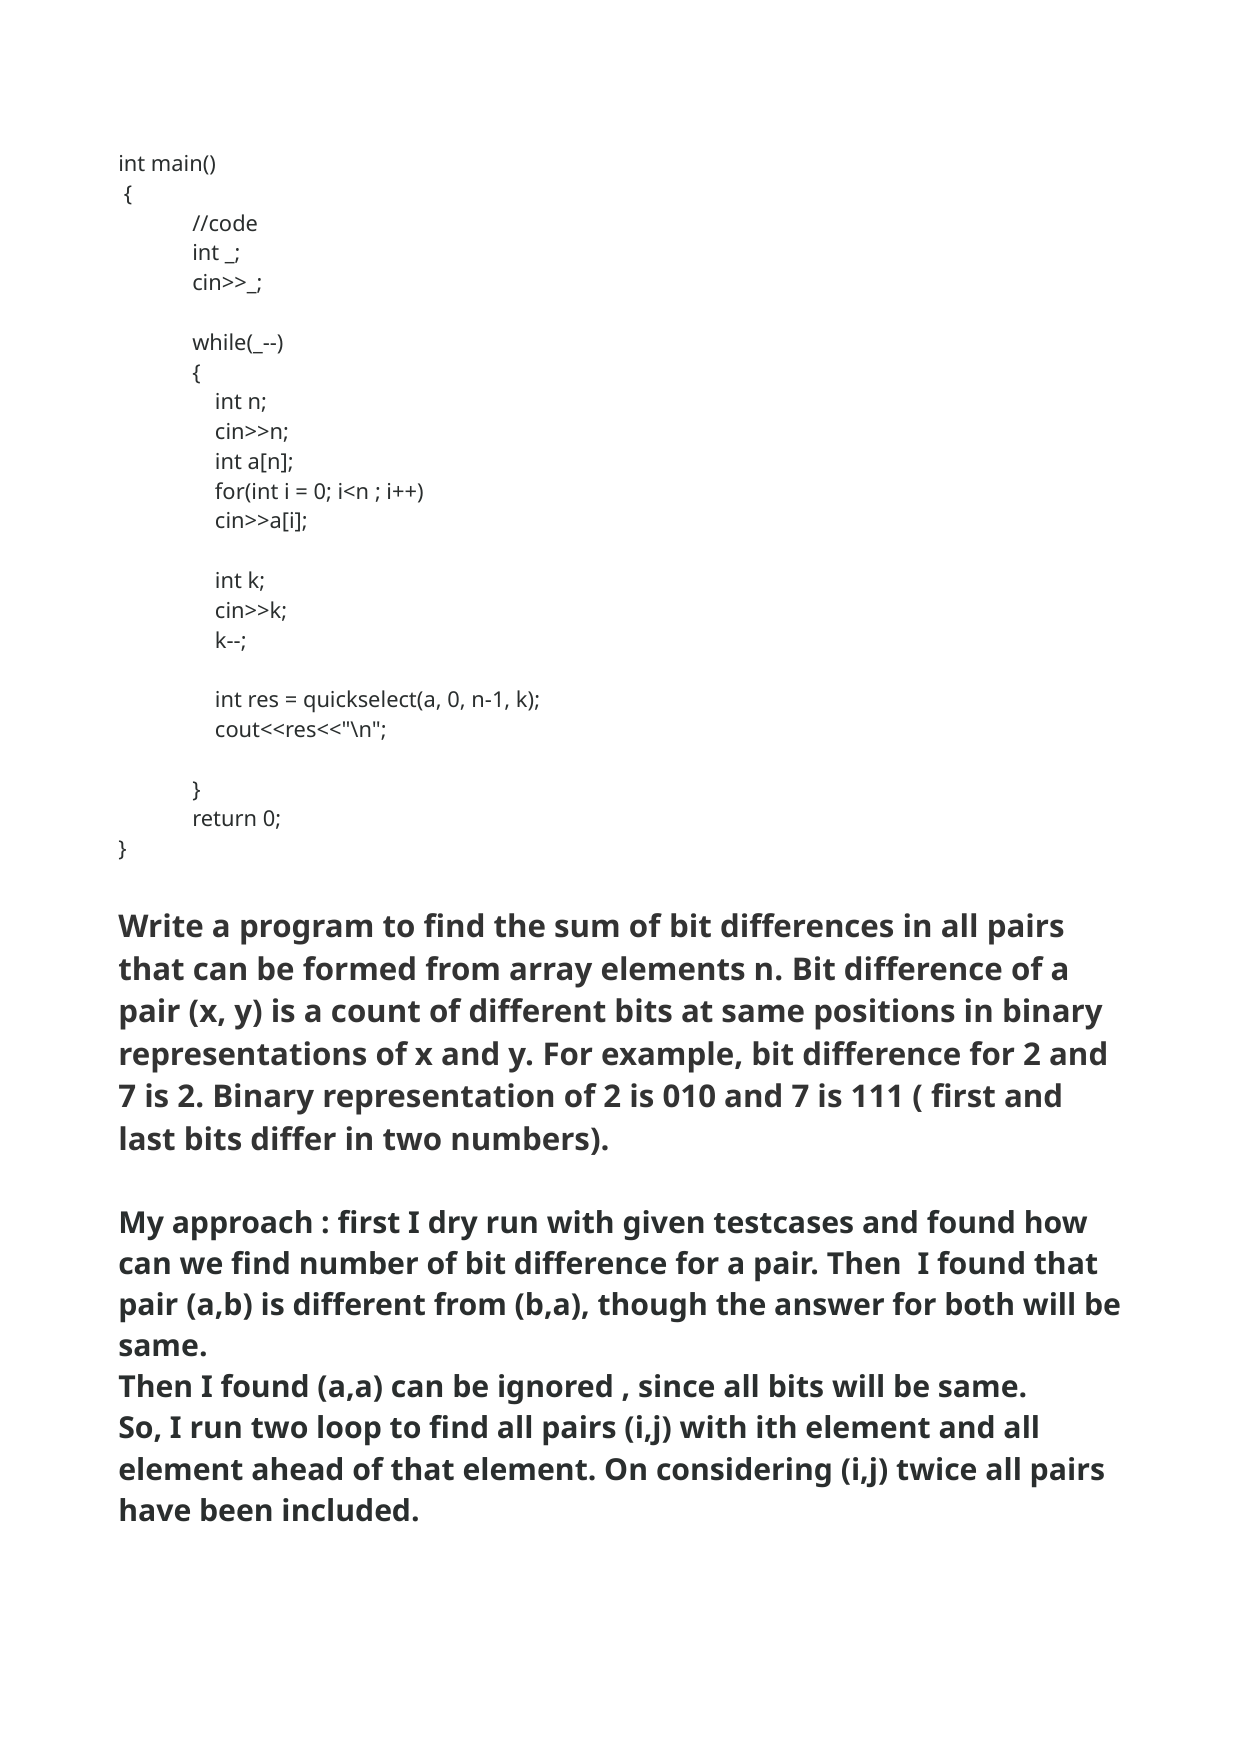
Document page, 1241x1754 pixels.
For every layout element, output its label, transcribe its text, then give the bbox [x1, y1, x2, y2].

text cin>>a[i]; [118, 505, 1122, 535]
text int k; [118, 565, 1122, 595]
text cin>>_; [118, 267, 1122, 297]
text Write a program to find the sum of bit differences in all pairs that can be formed from array elements n. Bit difference of a pair (x, y) is a count of different bits at same positions in binary representations of x and y. For example, bit difference for 2 and 7 is 2. Binary representation of 2 is 010 and 7 is 111 ( first and last bits differ in two numbers). [118, 904, 1122, 1160]
text { [118, 178, 1122, 207]
text int main() [118, 148, 1122, 178]
text Then I found (a,a) can be ignored , since all bits will be same. [118, 1365, 1122, 1407]
text while(_--) [118, 327, 1122, 356]
text for(int i = 0; i<n ; i++) [118, 476, 1122, 505]
text k--; [118, 624, 1122, 654]
text cin>>n; [118, 416, 1122, 446]
text cin>>k; [118, 595, 1122, 624]
text //code [118, 207, 1122, 237]
text int res = quickselect(a, 0, n-1, k); [118, 684, 1122, 714]
text } [118, 773, 1122, 803]
text My approach : first I dry run with given testcases and found how can we find number of bit difference for a pair. Then I found that pair (a,b) is different from (b,a), though the answer for both will be same. [118, 1201, 1122, 1365]
text int _; [118, 237, 1122, 267]
text int n; [118, 386, 1122, 416]
text cout<<res<<"\n"; [118, 714, 1122, 744]
text } [118, 833, 1122, 863]
text int a[n]; [118, 446, 1122, 476]
text { [118, 356, 1122, 386]
text return 0; [118, 803, 1122, 833]
text So, I run two loop to find all pairs (i,j) with ith element and all element ahead of that element. On considering (i,j) twice all pairs have been included. [118, 1407, 1122, 1530]
